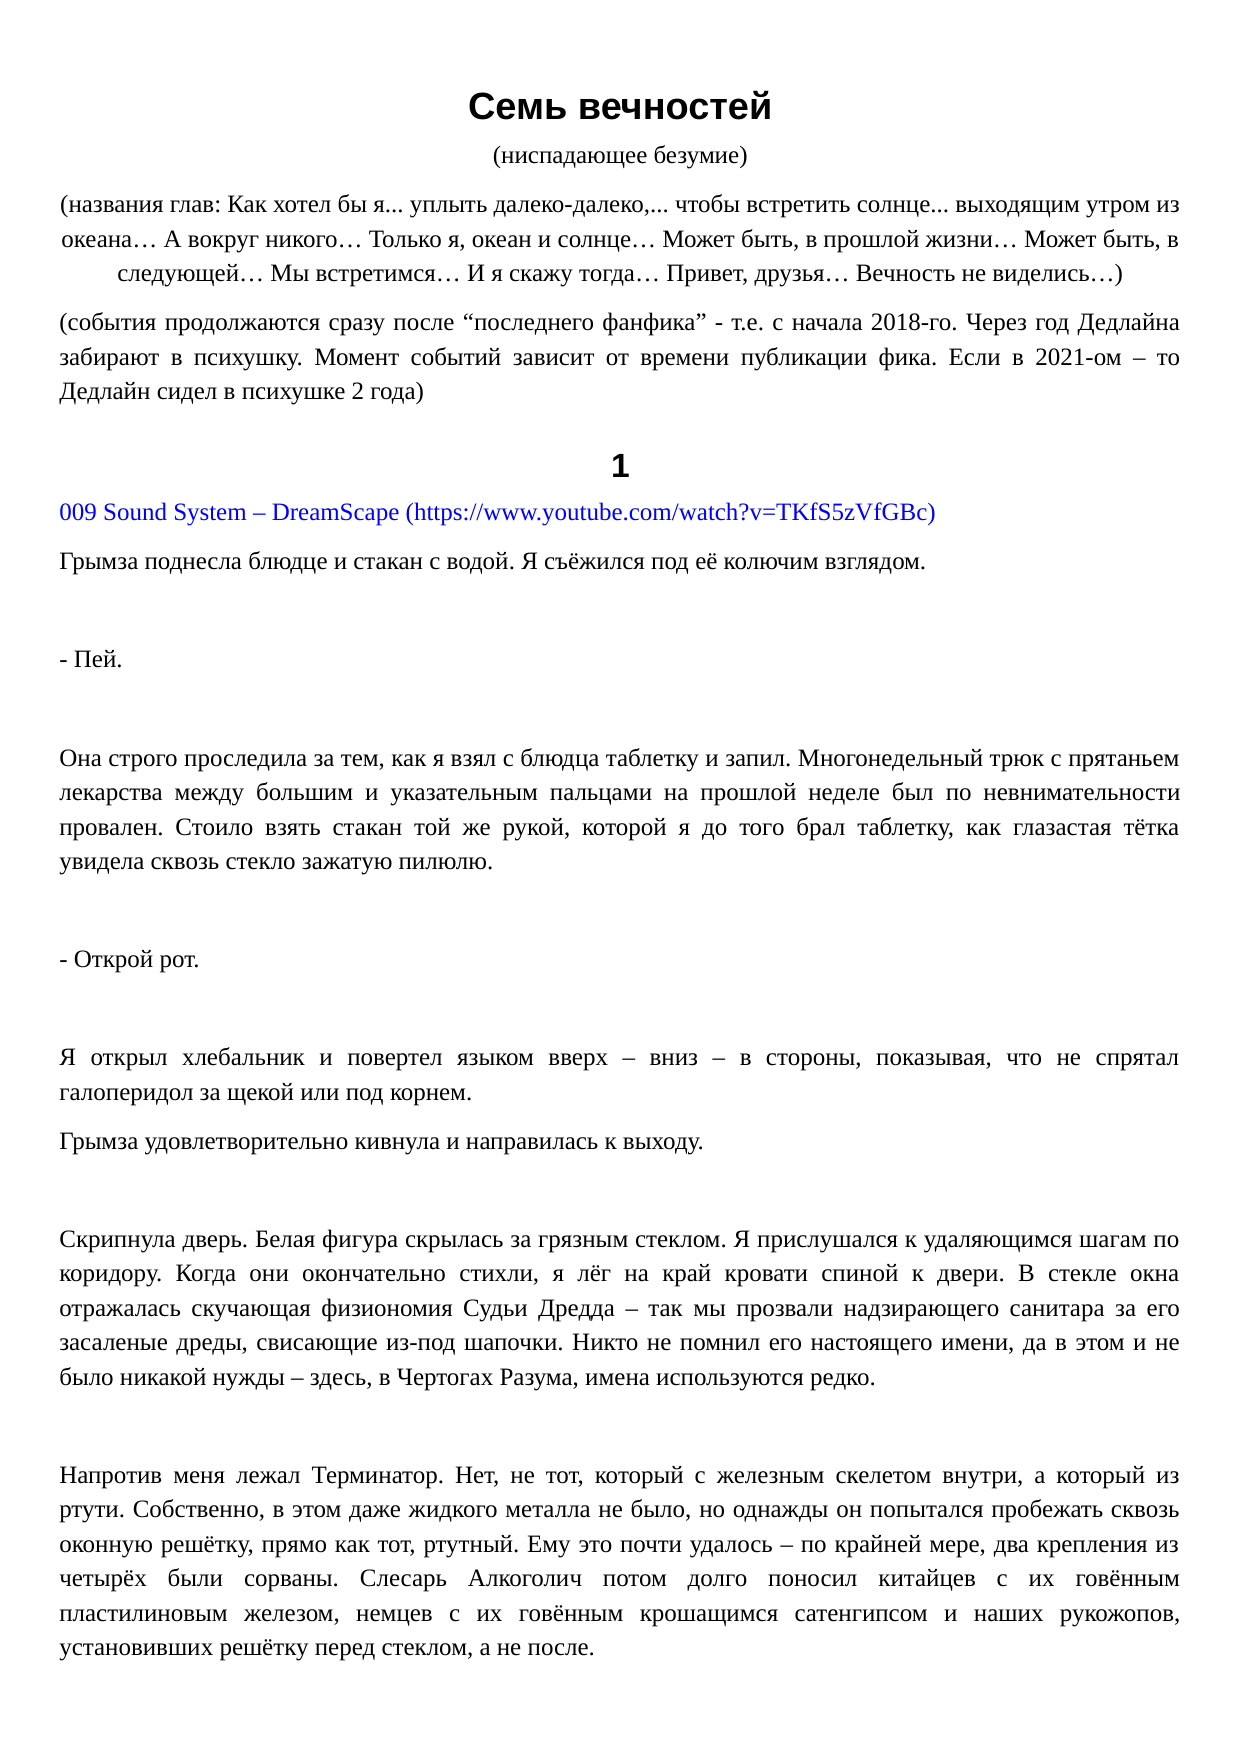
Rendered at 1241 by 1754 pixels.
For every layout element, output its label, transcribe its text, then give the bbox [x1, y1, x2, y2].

text - Пей. [59, 644, 1181, 673]
text Напротив меня лежал Терминатор. Нет, не тот, который с железным скелетом внутри, а который из ртути. Собственно, в этом даже жидкого металла не было, но однажды он попытался пробежать сквозь оконную решётку, прямо как тот, ртутный. Ему это почти удалось – по крайней мере, два крепления из четырёх были сорваны. Слесарь Алкоголич потом долго поносил китайцев с их говённым пластилиновым железом, немцев с их говённым крошащимся сатенгипсом и наших рукожопов, установивших решётку перед стеклом, а не после. [59, 1460, 1181, 1661]
text Она строго проследила за тем, как я взял с блюдца таблетку и запил. Многонедельный трюк с прятаньем лекарства между большим и указательным пальцами на прошлой неделе был по невнимательности провален. Стоило взять стакан той же рукой, которой я до того брал таблетку, как глазастая тётка увидела сквозь стекло зажатую пилюлю. [59, 743, 1181, 875]
text Скрипнула дверь. Белая фигура скрылась за грязным стеклом. Я прислушался к удаляющимся шагам по коридору. Когда они окончательно стихли, я лёг на край кровати спиной к двери. В стекле окна отражалась скучающая физиономия Судьи Дредда – так мы прозвали надзирающего санитара за его засаленые дреды, свисающие из-под шапочки. Никто не помнил его настоящего имени, да в этом и не было никакой нужды – здесь, в Чертогах Разума, имена используются редко. [59, 1224, 1181, 1391]
text (ниспадающее безумие) [59, 140, 1181, 169]
text (события продолжаются сразу после “последнего фанфика” - т.е. с начала 2018-го. Через год Дедлайна забирают в психушку. Момент событий зависит от времени публикации фика. Если в 2021-ом – то Дедлайн сидел в психушке 2 года) [59, 307, 1181, 405]
text Грымза поднесла блюдце и стакан с водой. Я съёжился под её колючим взглядом. [59, 546, 1181, 575]
subtitle Семь вечностей [59, 84, 1181, 128]
text Я открыл хлебальник и повертел языком вверх – вниз – в стороны, показывая, что не спрятал галоперидол за щекой или под корнем. [59, 1042, 1181, 1106]
text Грымза удовлетворительно кивнула и направилась к выходу. [59, 1126, 1181, 1154]
text - Открой рот. [59, 944, 1181, 973]
text 009 Sound System – DreamScape (https://www.youtube.com/watch?v=TKfS5zVfGBc) [59, 497, 1181, 526]
text (названия глав: Как хотел бы я... уплыть далеко-далеко,... чтобы встретить солнце... выходящим утром из океана… А вокруг никого… Только я, океан и солнце… Может быть, в прошлой жизни… Может быть, в следующей… Мы встретимся… И я скажу тогда… Привет, друзья… Вечность не виделись…) [59, 189, 1181, 287]
subtitle 1 [59, 446, 1181, 485]
